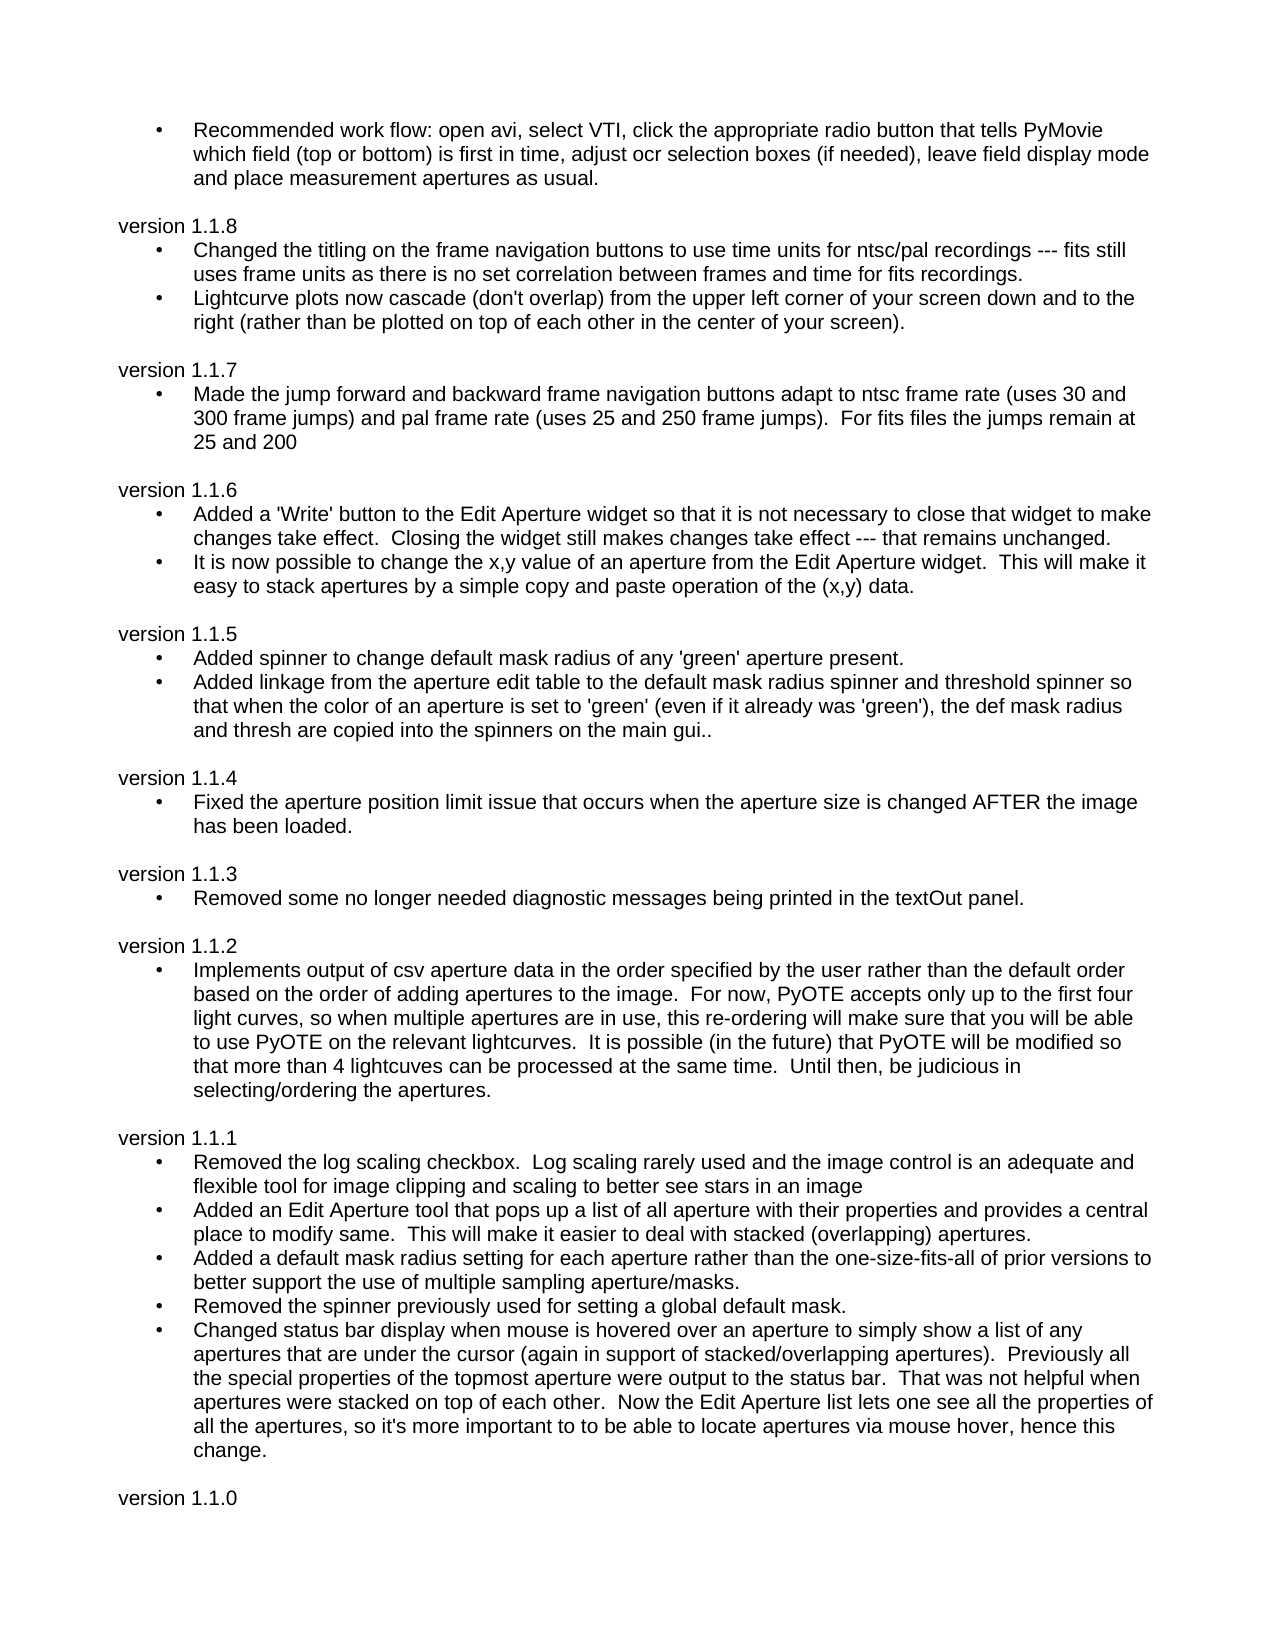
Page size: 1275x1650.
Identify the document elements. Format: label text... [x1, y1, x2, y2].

list Removed the spinner previously used for setting a global default mask. [156, 1293, 1157, 1318]
list Fixed the aperture position limit issue that occurs when the aperture size is changed AFTER the image has been loaded. [156, 790, 1157, 862]
list Removed the log scaling checkbox. Log scaling rarely used and the image control is an adequate and flexible tool for image clipping and scaling to better see stars in an image [156, 1149, 1157, 1197]
list Added a 'Write' button to the Edit Aperture widget so that it is not necessary to close that widget to make changes take effect. Closing the widget still makes changes take effect --- that remains unchanged. [156, 502, 1157, 550]
text version 1.1.8 [118, 214, 1157, 238]
text version 1.1.0 [118, 1485, 1157, 1509]
text version 1.1.6 [118, 478, 1157, 502]
text version 1.1.5 [118, 622, 1157, 646]
list Made the jump forward and backward frame navigation buttons adapt to ntsc frame rate (uses 30 and 300 frame jumps) and pal frame rate (uses 25 and 250 frame jumps). For fits files the jumps remain at 25 and 200 [156, 382, 1157, 478]
text version 1.1.4 [118, 766, 1157, 790]
list Implements output of csv aperture data in the order specified by the user rather than the default order based on the order of adding apertures to the image. For now, PyOTE accepts only up to the first four light curves, so when multiple apertures are in use, this re-ordering will make sure that you will be able to use PyOTE on the relevant lightcurves. It is possible (in the future) that PyOTE will be modified so that more than 4 lightcuves can be processed at the same time. Until then, be judicious in selecting/ordering the apertures. [156, 958, 1157, 1126]
list Changed the titling on the frame navigation buttons to use time units for ntsc/pal recordings --- fits still uses frame units as there is no set correlation between frames and time for fits recordings. [156, 238, 1157, 286]
list Added an Edit Aperture tool that pops up a list of all aperture with their properties and provides a central place to modify same. This will make it easier to deal with stacked (overlapping) apertures. [156, 1197, 1157, 1246]
text version 1.1.3 [118, 862, 1157, 886]
text version 1.1.2 [118, 934, 1157, 958]
list Recommended work flow: open avi, select VTI, click the appropriate radio button that tells PyMovie which field (top or bottom) is first in time, adjust ocr selection boxes (if needed), leave field display mode and place measurement apertures as usual. [156, 118, 1157, 214]
list Changed status bar display when mouse is hovered over an aperture to simply show a list of any apertures that are under the cursor (again in support of stacked/overlapping apertures). Previously all the special properties of the topmost aperture were output to the status bar. That was not helpful when apertures were stacked on top of each other. Now the Edit Aperture list lets one see all the properties of all the apertures, so it's more important to to be able to locate apertures via mouse hover, hence this change. [156, 1318, 1157, 1485]
list Added a default mask radius setting for each aperture rather than the one-size-fits-all of prior versions to better support the use of multiple sampling aperture/masks. [156, 1246, 1157, 1293]
text version 1.1.7 [118, 358, 1157, 382]
list It is now possible to change the x,y value of an aperture from the Edit Aperture widget. This will make it easy to stack apertures by a simple copy and paste operation of the (x,y) data. [156, 550, 1157, 622]
list Removed some no longer needed diagnostic messages being printed in the textOut panel. [156, 886, 1157, 934]
list Lightcurve plots now cascade (don't overlap) from the upper left corner of your screen down and to the right (rather than be plotted on top of each other in the center of your screen). [156, 286, 1157, 358]
list Added linkage from the aperture edit table to the default mask radius spinner and threshold spinner so that when the color of an aperture is set to 'green' (even if it already was 'green'), the def mask radius and thresh are copied into the spinners on the main gui.. [156, 670, 1157, 766]
text version 1.1.1 [118, 1126, 1157, 1149]
list Added spinner to change default mask radius of any 'green' aperture present. [156, 646, 1157, 670]
